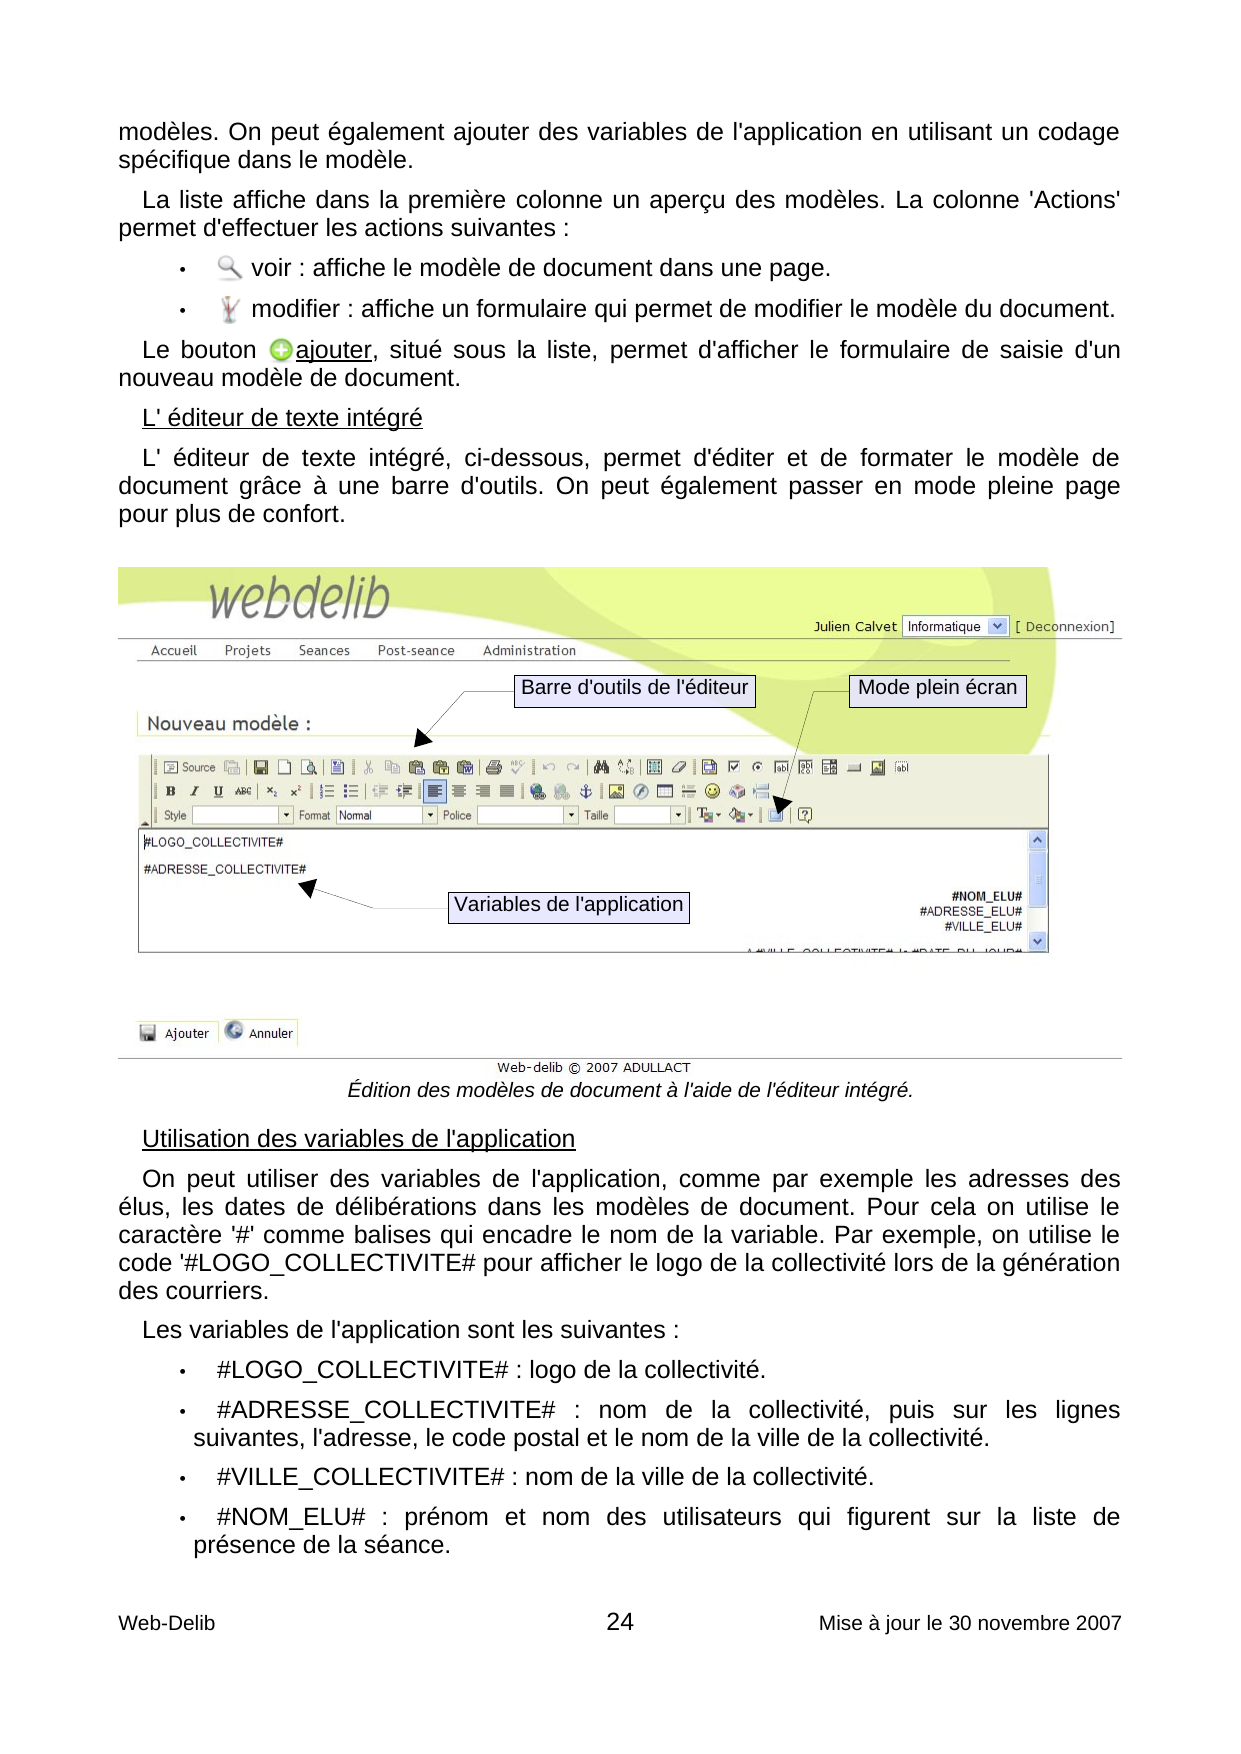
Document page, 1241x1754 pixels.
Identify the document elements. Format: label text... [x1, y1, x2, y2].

text On peut utiliser des variables de l'application, comme par exemple les adresses des élus, les dates de délibérations dans les modèles de document. Pour cela on utilise le caractère '#' comme balises qui encadre le nom de la variable. Par exemple, on utilise le code '#LOGO_COLLECTIVITE# pour afficher le logo de la collectivité lors de la génération des courriers. [118, 1165, 1122, 1304]
list modifier : affiche un formulaire qui permet de modifier le modèle du document. [156, 295, 1122, 324]
list #VILLE_COLLECTIVITE# : nom de la ville de la collectivité. [156, 1463, 1122, 1491]
list #LOGO_COLLECTIVITE# : logo de la collectivité. [156, 1356, 1122, 1384]
picture [118, 567, 1123, 1079]
text Le bouton ajouter, situé sous la liste, permet d'afficher le formulaire de saisie d'un nouveau modèle de document. [118, 336, 1122, 392]
picture [216, 296, 245, 324]
list #NOM_ELU# : prénom et nom des utilisateurs qui figurent sur la liste de présence de la séance. [156, 1503, 1122, 1559]
picture [216, 254, 245, 282]
picture [267, 336, 296, 364]
text Utilisation des variables de l'application [118, 1125, 1122, 1153]
text Édition des modèles de document à l'aide de l'éditeur intégré. [118, 1079, 1122, 1102]
list voir : affiche le modèle de document dans une page. [156, 253, 1122, 283]
text Les variables de l'application sont les suivantes : [118, 1316, 1122, 1344]
list #ADRESSE_COLLECTIVITE# : nom de la collectivité, puis sur les lignes suivantes, l'adresse, le code postal et le nom de la ville de la collectivité. [156, 1396, 1122, 1451]
text L' éditeur de texte intégré [118, 404, 1122, 432]
text L' éditeur de texte intégré, ci-dessous, permet d'éditer et de formater le modèle de document grâce à une barre d'outils. On peut également passer en mode pleine page pour plus de confort. [118, 443, 1122, 527]
text La liste affiche dans la première colonne un aperçu des modèles. La colonne 'Actions' permet d'effectuer les actions suivantes : [118, 186, 1122, 242]
text modèles. On peut également ajouter des variables de l'application en utilisant un codage spécifique dans le modèle. [118, 118, 1122, 174]
